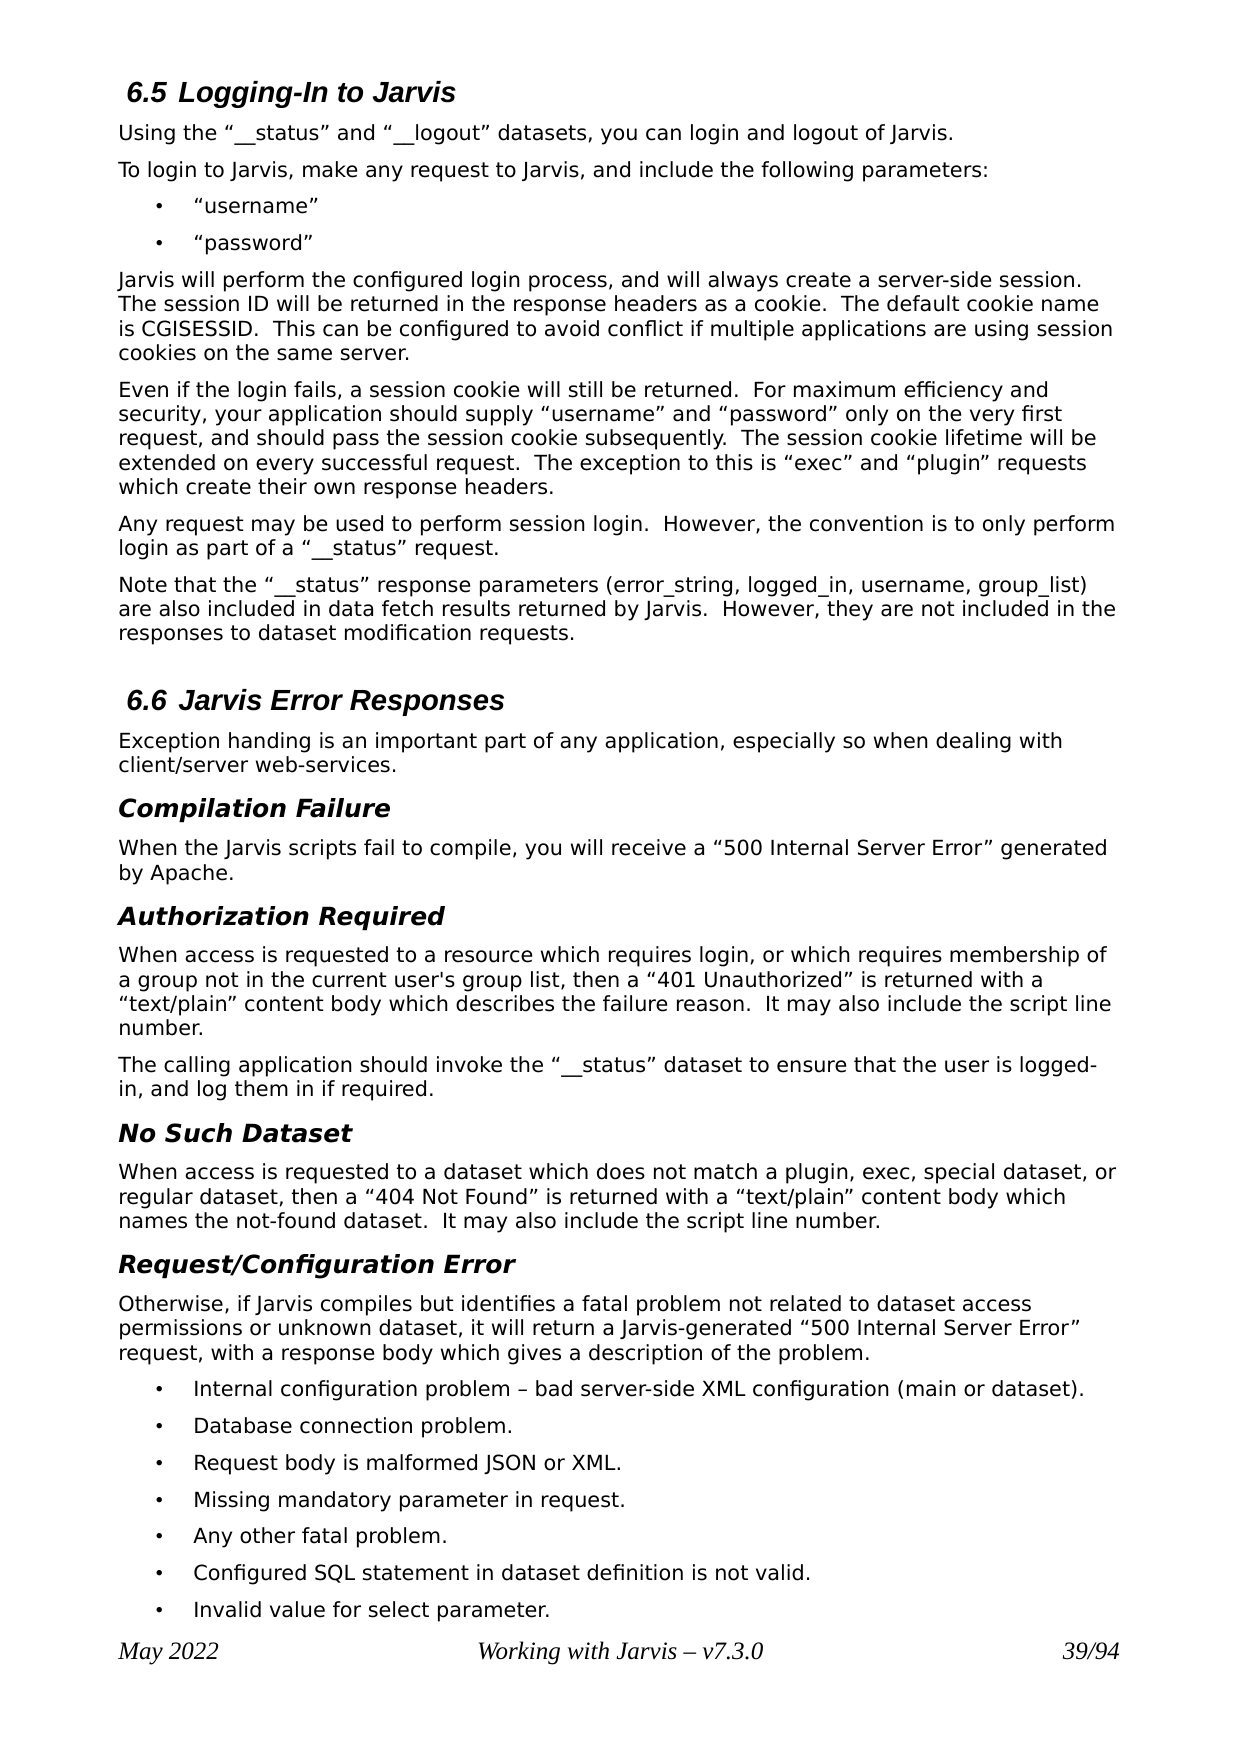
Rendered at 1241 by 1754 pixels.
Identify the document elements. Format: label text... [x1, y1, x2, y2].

text Using the “__status” and “__logout” datasets, you can login and logout of Jarvis. [118, 121, 1122, 145]
subtitle Logging-In to Jarvis [118, 75, 1122, 108]
text To login to Jarvis, make any request to Jarvis, and include the following parameters: [118, 158, 1122, 182]
text Otherwise, if Jarvis compiles but identifies a fatal problem not related to dataset access permissions or unknown dataset, it will return a Jarvis-generated “500 Internal Server Error” request, with a response body which gives a description of the problem. [118, 1292, 1122, 1365]
text Note that the “__status” response parameters (error_string, logged_in, username, group_list) are also included in data fetch results returned by Jarvis. However, they are not included in the responses to dataset modification requests. [118, 573, 1122, 645]
list Configured SQL statement in dataset definition is not valid. [156, 1561, 1122, 1585]
list Internal configuration problem – bad server-side XML configuration (main or dataset). [156, 1377, 1122, 1402]
list Invalid value for select parameter. [156, 1598, 1122, 1622]
text When access is requested to a resource which requires login, or which requires membership of a group not in the current user's group list, then a “401 Unauthorized” is returned with a “text/plain” content body which describes the failure reason. It may also include the script line number. [118, 943, 1122, 1041]
list Database connection problem. [156, 1414, 1122, 1438]
list “username” [156, 194, 1122, 219]
text When access is requested to a dataset which does not match a plugin, exec, special dataset, or regular dataset, then a “404 Not Found” is returned with a “text/plain” content body which names the not-found dataset. It may also include the script line number. [118, 1160, 1122, 1233]
list “password” [156, 231, 1122, 256]
text The calling application should invoke the “__status” dataset to ensure that the user is logged-in, and log them in if required. [118, 1053, 1122, 1102]
subtitle Request/Configuration Error [118, 1250, 1122, 1279]
subtitle No Such Dataset [118, 1119, 1122, 1148]
text Jarvis will perform the configured login process, and will always create a server-side session. The session ID will be returned in the response headers as a cookie. The default cookie name is CGISESSID. This can be configured to avoid conflict if multiple applications are using session cookies on the same server. [118, 268, 1122, 365]
list Request body is malformed JSON or XML. [156, 1451, 1122, 1475]
text Exception handing is an important part of any application, especially so when dealing with client/server web-services. [118, 729, 1122, 777]
subtitle Compilation Failure [118, 795, 1122, 824]
subtitle Jarvis Error Responses [118, 683, 1122, 716]
list Any other fatal problem. [156, 1524, 1122, 1549]
list Missing mandatory parameter in request. [156, 1488, 1122, 1512]
text Any request may be used to perform session login. However, the convention is to only perform login as part of a “__status” request. [118, 512, 1122, 560]
text Even if the login fails, a session cookie will still be returned. For maximum efficiency and security, your application should supply “username” and “password” only on the very first request, and should pass the session cookie subsequently. The session cookie lifetime will be extended on every successful request. The exception to this is “exec” and “plugin” requests which create their own response headers. [118, 378, 1122, 499]
subtitle Authorization Required [118, 902, 1122, 931]
text When the Jarvis scripts fail to compile, you will receive a “500 Internal Server Error” generated by Apache. [118, 836, 1122, 885]
